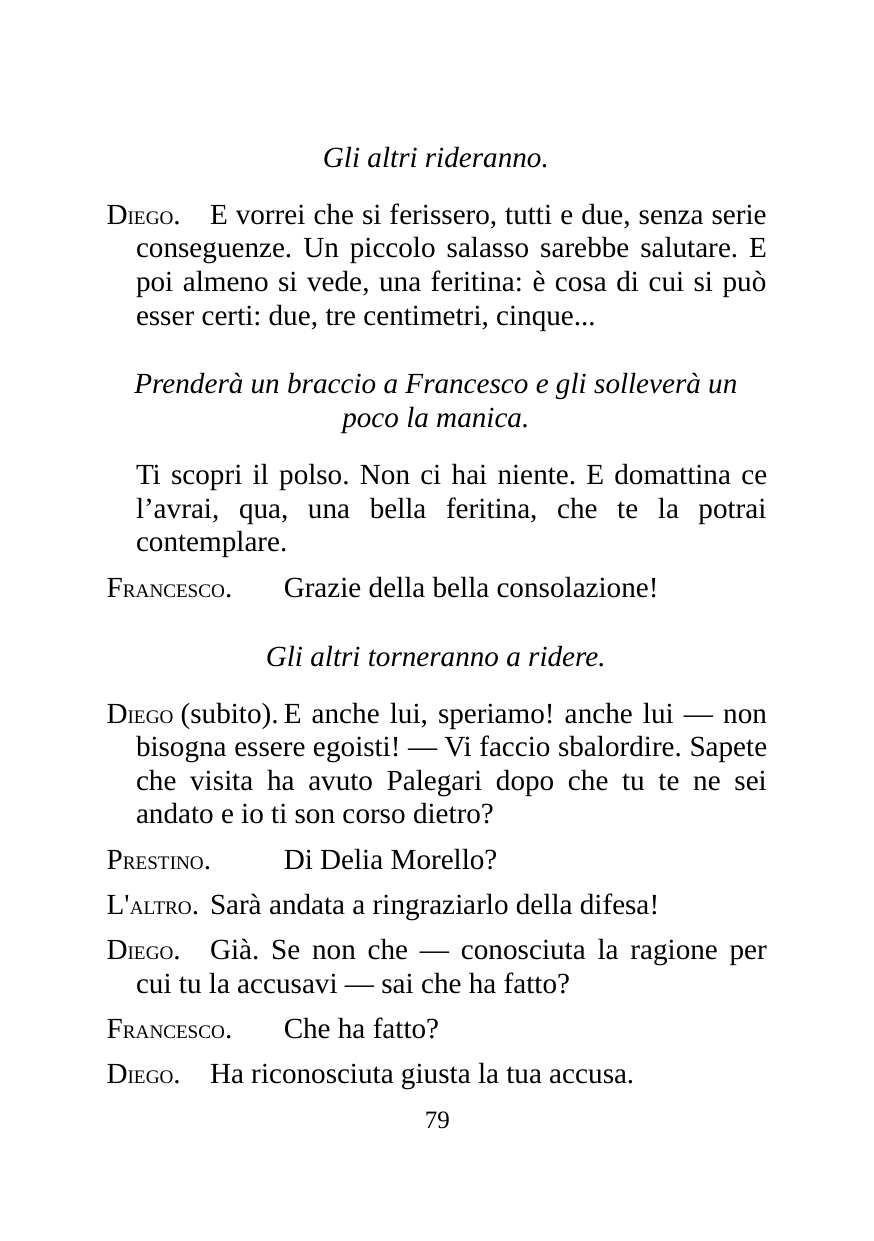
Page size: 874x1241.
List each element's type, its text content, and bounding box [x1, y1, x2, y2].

text L'altro. Sarà andata a ringraziarlo della difesa! [106, 887, 768, 921]
text Gli altri torneranno a ridere. [106, 639, 768, 672]
text Diego. Ha riconosciuta giusta la tua accusa. [106, 1057, 768, 1090]
text Prenderà un braccio a Francesco e gli solleverà un poco la manica. [106, 367, 768, 434]
text Diego. E vorrei che si ferissero, tutti e due, senza serie conseguenze. Un piccolo salasso sarebbe salutare. E poi almeno si vede, una feritina: è cosa di cui si può esser certi: due, tre centimetri, cinque... [106, 197, 768, 331]
text Diego. Già. Se non che — conosciuta la ragione per cui tu la accusavi — sai che ha fatto? [106, 932, 768, 999]
text Prestino. Di Delia Morello? [106, 842, 768, 875]
text Gli altri rideranno. [106, 140, 768, 173]
text Diego (subito). E anche lui, speriamo! anche lui — non bisogna essere egoisti! — Vi faccio sbalordire. Sapete che visita ha avuto Palegari dopo che tu te ne sei andato e io ti son corso dietro? [106, 696, 768, 830]
text Francesco. Che ha fatto? [106, 1011, 768, 1045]
text Ti scopri il polso. Non ci hai niente. E domattina ce l’avrai, qua, una bella feritina, che te la potrai contemplare. [136, 457, 768, 558]
text Francesco. Grazie della bella consolazione! [106, 570, 768, 603]
